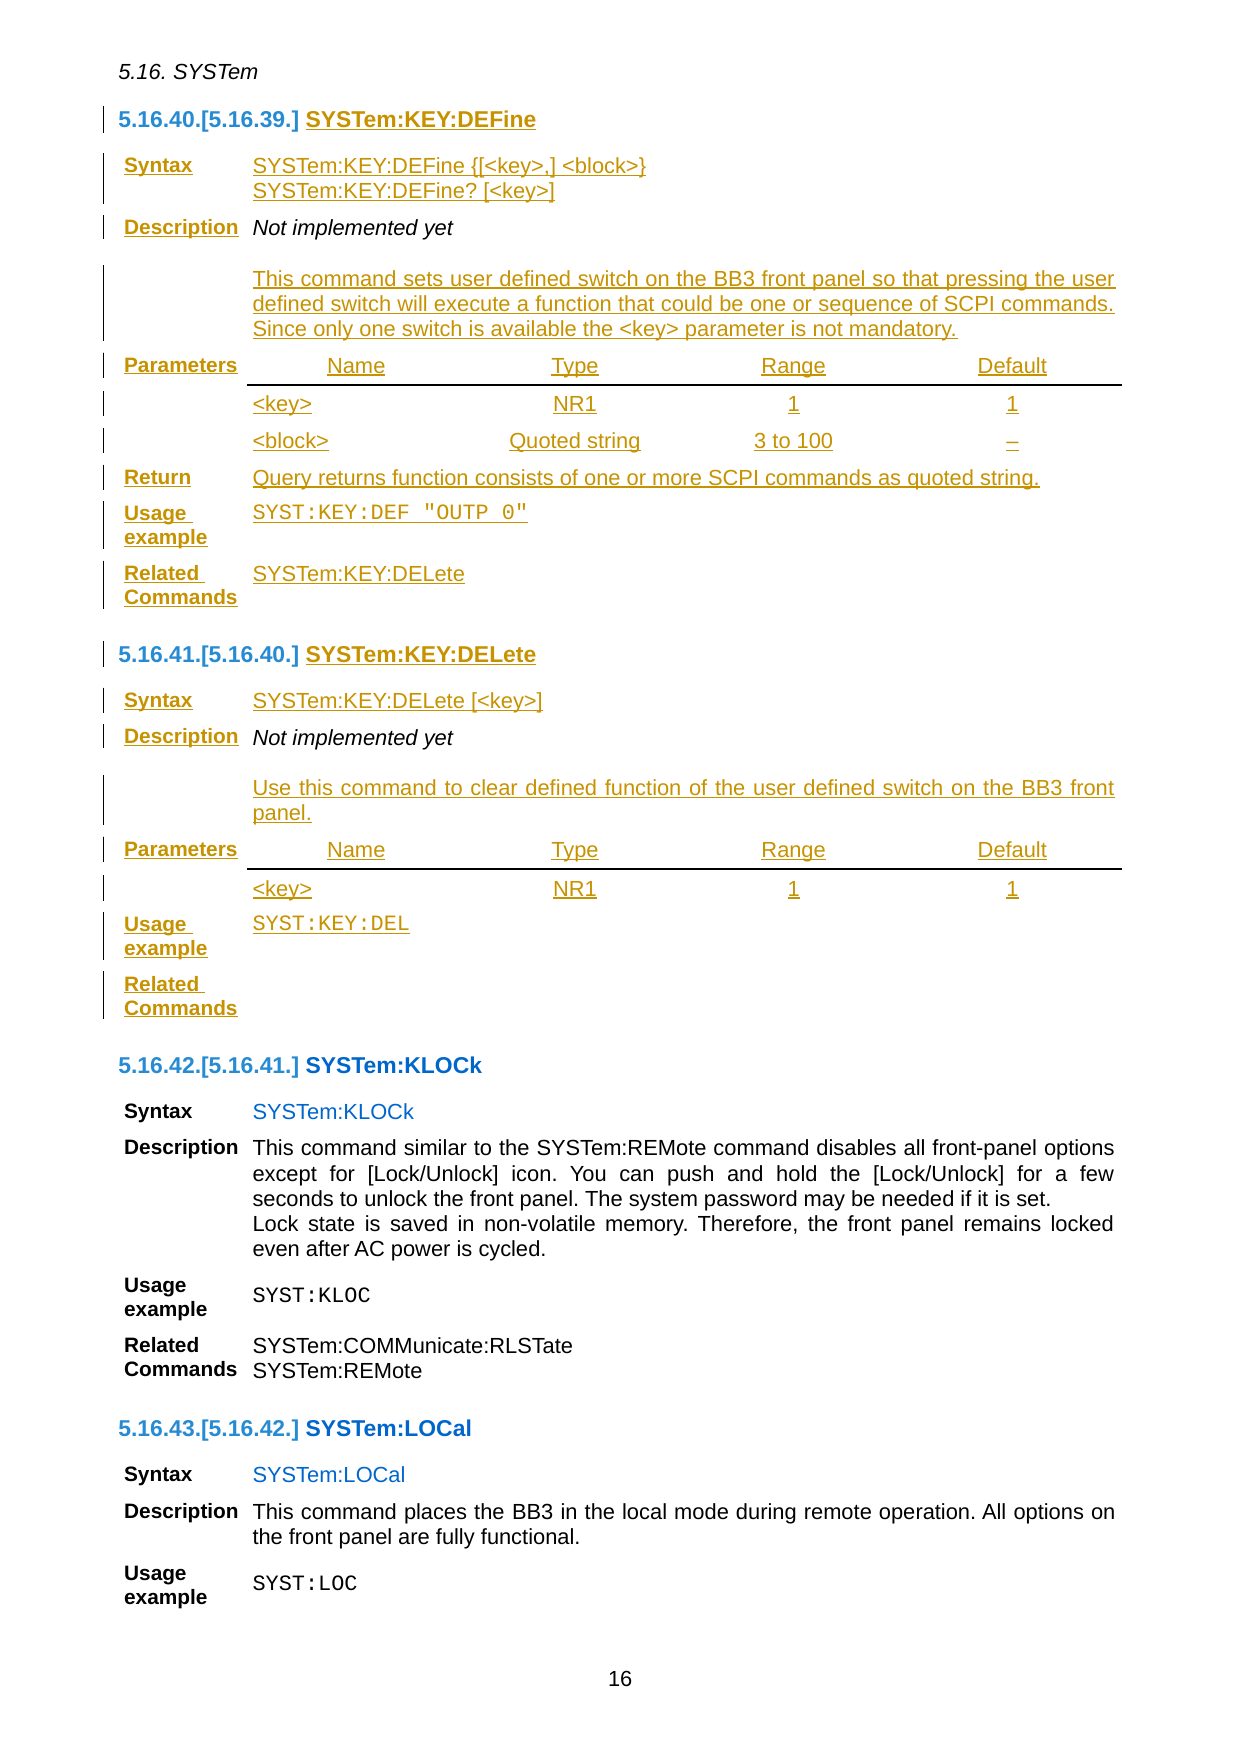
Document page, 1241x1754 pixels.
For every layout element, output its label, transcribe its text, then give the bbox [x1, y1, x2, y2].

table_cell Quoted string [465, 422, 684, 459]
subtitle SYSTem:KLOCk [118, 1052, 1122, 1078]
subtitle SYSTem:LOCal [118, 1415, 1122, 1442]
table_cell Related Commands [118, 1327, 247, 1389]
table_cell SYST:LOC [247, 1555, 1122, 1615]
table_cell <block> [247, 422, 465, 459]
table_cell [118, 422, 247, 459]
table_cell [118, 868, 247, 906]
table_cell Range [684, 347, 903, 383]
table_cell Parameters [118, 831, 247, 868]
table_header Syntax [118, 148, 247, 209]
table_cell 1 [903, 870, 1122, 906]
table_cell <key> [247, 870, 465, 906]
table_cell Name [247, 347, 465, 383]
table_cell Default [903, 831, 1122, 868]
table_cell Usage example [118, 496, 247, 555]
table_cell 3 to 100 [684, 422, 903, 459]
table_cell Not implemented yet Use this command to clear defined function of the user defined switch on the BB3 front panel. [247, 719, 1122, 831]
table_header SYSTem:LOCal [247, 1456, 1122, 1493]
table_header SYSTem:KEY:DEFine {[<key>,] <block>} SYSTem:KEY:DEFine? [<key>] [247, 148, 1122, 209]
table_cell SYSTem:COMMunicate:RLSTate SYSTem:REMote [247, 1327, 1122, 1389]
table_cell Range [684, 831, 903, 868]
table_cell 1 [684, 870, 903, 906]
table_cell Not implemented yet This command sets user defined switch on the BB3 front panel so that pressing the user defined switch will execute a function that could be one or sequence of SCPI commands. Since only one switch is available the <key> parameter is not mandatory. [247, 209, 1122, 347]
table_cell Usage example [118, 1267, 247, 1327]
table_cell This command similar to the SYSTem:REMote command disables all front-panel options except for [Lock/Unlock] icon. You can push and hold the [Lock/Unlock] for a few seconds to unlock the front panel. The system password may be needed if it is set. Lock state is saved in non-volatile memory. Therefore, the front panel remains locked even after AC power is cycled. [247, 1130, 1122, 1267]
table_cell Related Commands [118, 555, 247, 614]
table_header SYSTem:KEY:DELete [<key>] [247, 682, 1122, 719]
table_cell Return [118, 459, 247, 496]
table_cell – [903, 422, 1122, 459]
table_header Syntax [118, 682, 247, 719]
table_cell Type [465, 347, 684, 383]
table_header Syntax [118, 1456, 247, 1493]
table_header SYSTem:KLOCk [247, 1093, 1122, 1129]
table_cell Usage example [118, 906, 247, 966]
subtitle SYSTem:KEY:DEFine [118, 106, 1122, 133]
table_cell Usage example [118, 1555, 247, 1615]
table_cell 1 [903, 386, 1122, 422]
table_cell Description [118, 719, 247, 831]
table_cell SYSTem:KEY:DELete [247, 555, 1122, 614]
table_cell NR1 [465, 870, 684, 906]
table_header Syntax [118, 1093, 247, 1129]
table_cell [247, 966, 1122, 1025]
table_cell Default [903, 347, 1122, 383]
table_cell Query returns function consists of one or more SCPI commands as quoted string. [247, 459, 1122, 496]
table_cell Description [118, 209, 247, 347]
table_cell Name [247, 831, 465, 868]
subtitle SYSTem:KEY:DELete [118, 641, 1122, 667]
table_cell SYST:KLOC [247, 1267, 1122, 1327]
table_cell Type [465, 831, 684, 868]
table_cell Parameters [118, 347, 247, 383]
table_cell 1 [684, 386, 903, 422]
table_cell Description [118, 1130, 247, 1267]
table_cell SYST:KEY:DEF "OUTP 0" [247, 496, 1122, 555]
table_cell NR1 [465, 386, 684, 422]
table_cell [118, 384, 247, 422]
table_cell <key> [247, 386, 465, 422]
table_cell Description [118, 1493, 247, 1555]
table_cell Related Commands [118, 966, 247, 1025]
table_cell This command places the BB3 in the local mode during remote operation. All options on the front panel are fully functional. [247, 1493, 1122, 1555]
table_cell SYST:KEY:DEL [247, 906, 1122, 966]
